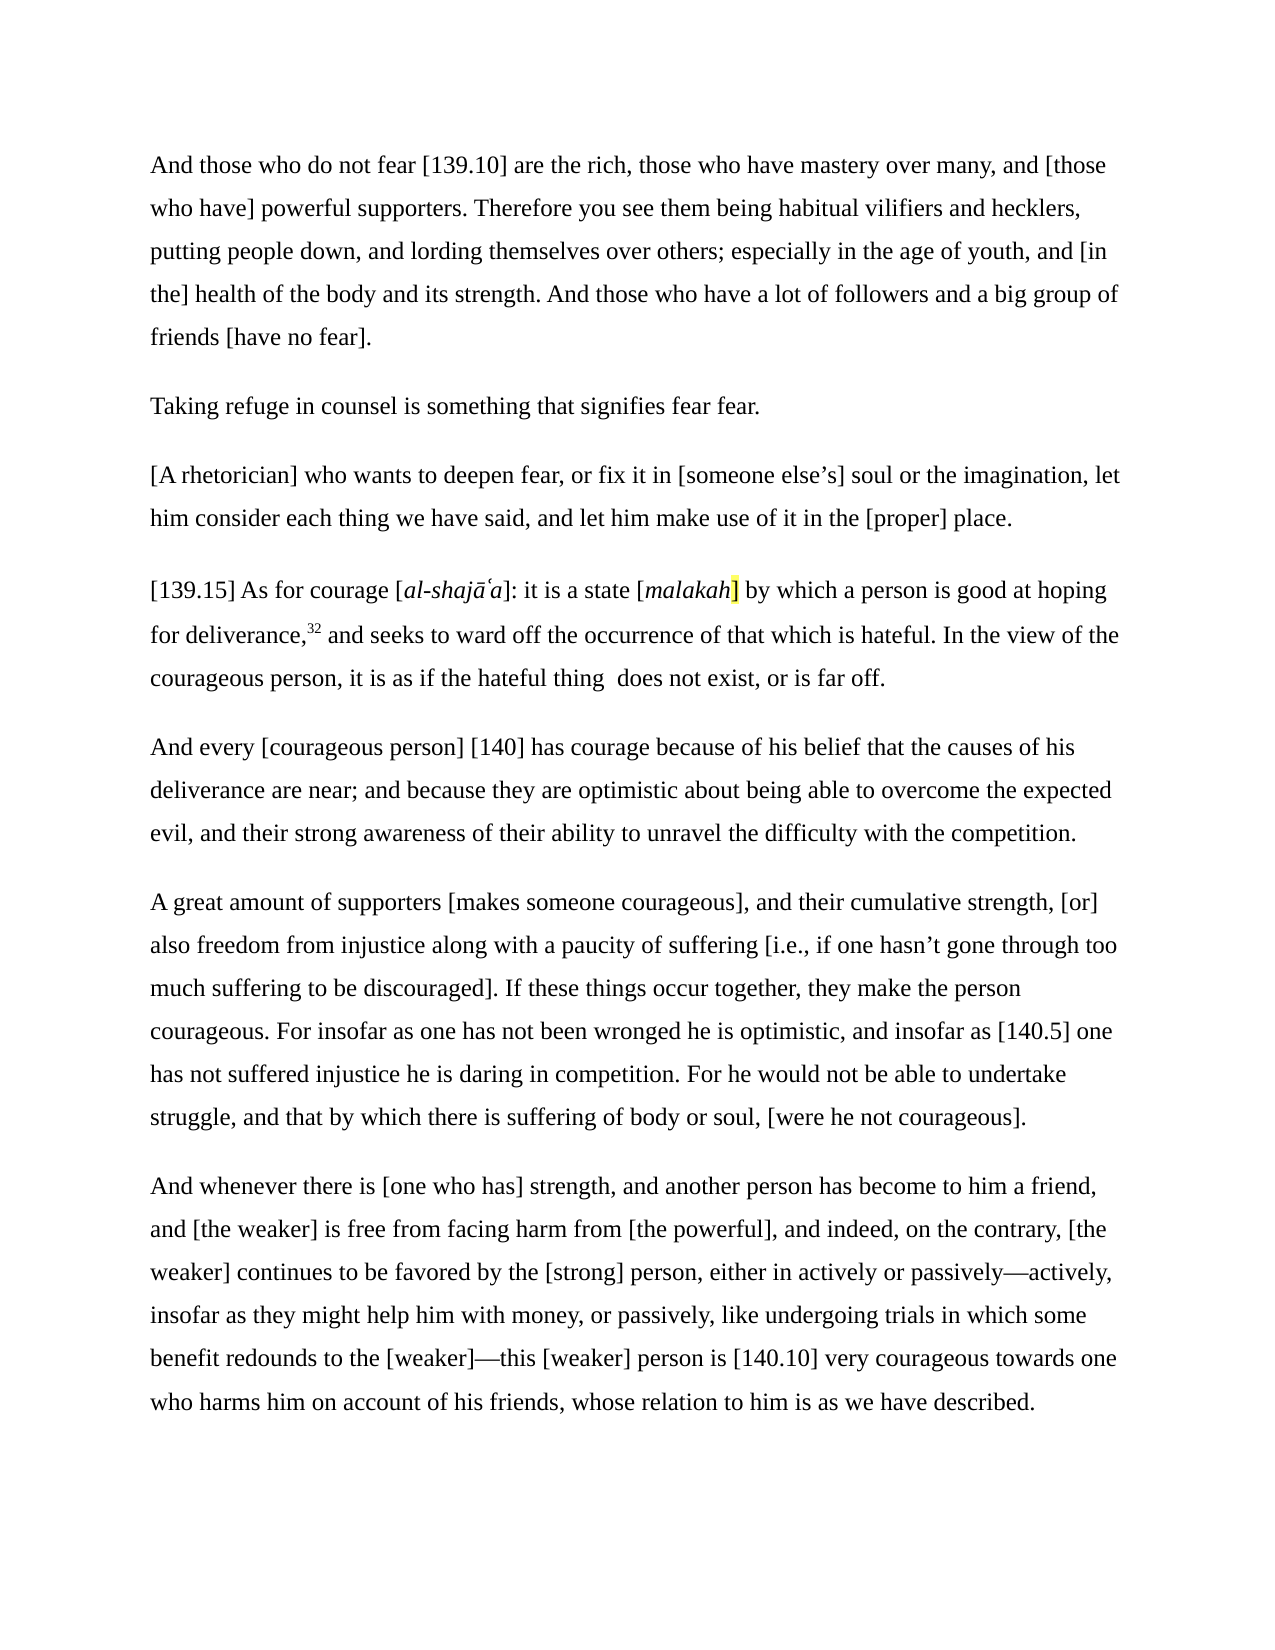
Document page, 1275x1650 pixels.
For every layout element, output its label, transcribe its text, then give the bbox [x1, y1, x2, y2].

text And every [courageous person] [140] has courage because of his belief that the causes of his deliverance are near; and because they are optimistic about being able to overcome the expected evil, and their strong awareness of their ability to unravel the difficulty with the competition. [150, 732, 1125, 847]
text And whenever there is [one who has] strength, and another person has become to him a friend, and [the weaker] is free from facing harm from [the powerful], and indeed, on the contrary, [the weaker] continues to be favored by the [strong] person, either in actively or passively—actively, insofar as they might help him with money, or passively, like undergoing trials in which some benefit redounds to the [weaker]—this [weaker] person is [140.10] very courageous towards one who harms him on account of his friends, whose relation to him is as we have described. [150, 1171, 1125, 1415]
text And those who do not fear [139.10] are the rich, those who have mastery over many, and [those who have] powerful supporters. Therefore you see them being habitual vilifiers and hecklers, putting people down, and lording themselves over others; especially in the age of youth, and [in the] health of the body and its strength. And those who have a lot of followers and a big group of friends [have no fear]. [150, 150, 1125, 351]
text A great amount of supporters [makes someone courageous], and their cumulative strength, [or] also freedom from injustice along with a paucity of suffering [i.e., if one hasn’t gone through too much suffering to be discouraged]. If these things occur together, they make the person courageous. For insofar as one has not been wronged he is optimistic, and insofar as [140.5] one has not suffered injustice he is daring in competition. For he would not be able to undertake struggle, and that by which there is suffering of body or soul, [were he not courageous]. [150, 887, 1125, 1131]
text Taking refuge in counsel is something that signifies fear fear. [150, 391, 1125, 420]
text [139.15] As for courage [al-shajāʿa]: it is a state [malakah] by which a person is good at hoping for deliverance, and seeks to ward off the occurrence of that which is hateful. In the view of the courageous person, it is as if the hateful thing does not exist, or is far off. [150, 572, 1125, 692]
text [A rhetorician] who wants to deepen fear, or fix it in [someone else’s] soul or the imagination, let him consider each thing we have said, and let him make use of it in the [proper] place. [150, 460, 1125, 532]
